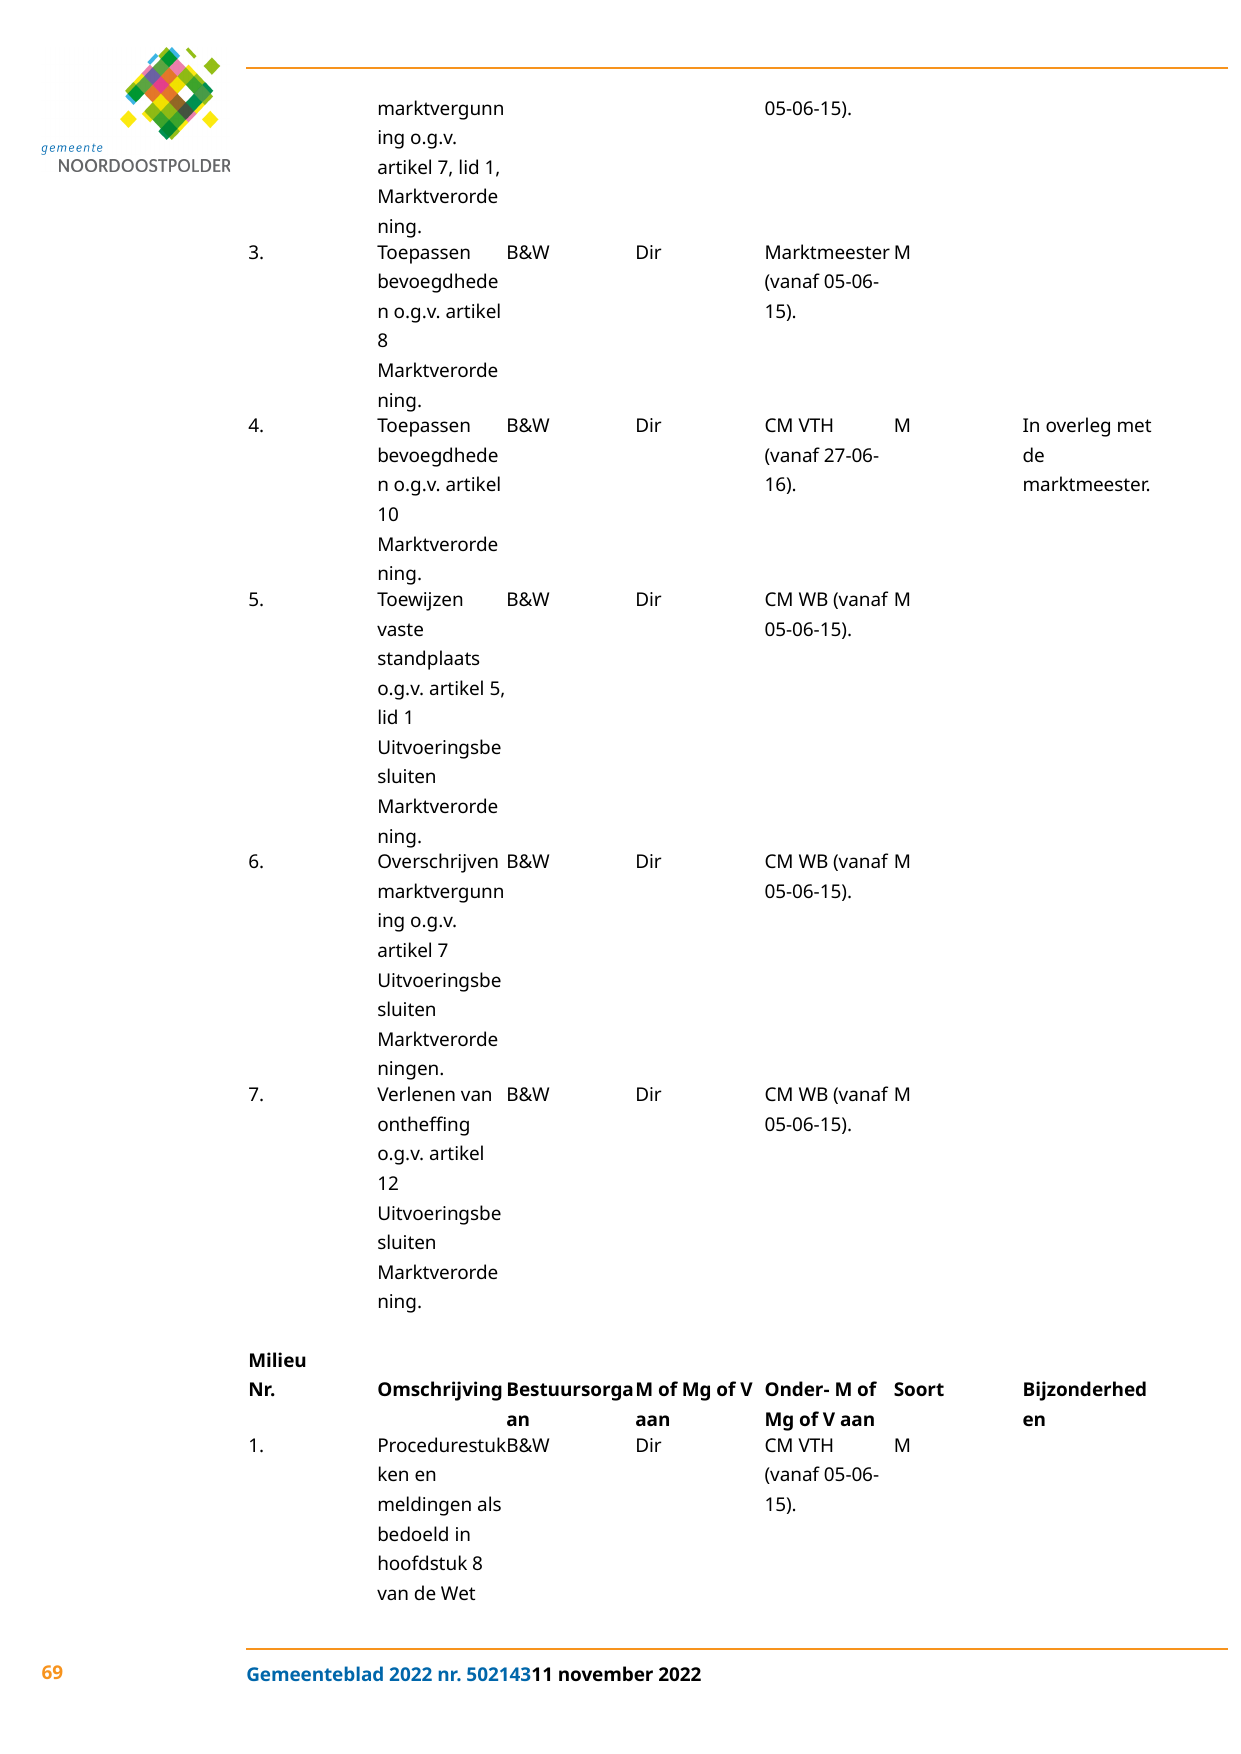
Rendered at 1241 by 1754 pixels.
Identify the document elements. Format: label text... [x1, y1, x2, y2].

table_cell Overschrijven marktvergunning o.g.v. artikel 7 Uitvoeringsbesluiten Marktverordeningen. [377, 849, 506, 1081]
table_cell 7. [248, 1081, 377, 1314]
picture [41, 47, 231, 172]
table_cell M [894, 1432, 1022, 1606]
table_cell CM VTH (vanaf 05-06-15). [764, 1432, 893, 1606]
table_cell Dir [635, 413, 764, 586]
table_cell Dir [635, 1432, 764, 1606]
table_cell M [894, 239, 1022, 412]
table_header M of Mg of V aan [635, 1377, 764, 1432]
table_cell M [894, 413, 1022, 586]
table_cell 5. [248, 586, 377, 848]
table_cell 6. [248, 849, 377, 1081]
table_cell B&W [506, 849, 635, 1081]
table_cell [1023, 95, 1152, 239]
table_cell 3. [248, 239, 377, 412]
table_header Bestuursorgaan [506, 1377, 635, 1432]
table_cell CM WB (vanaf 05-06-15). [764, 849, 893, 1081]
table_cell [635, 95, 764, 239]
table_cell B&W [506, 1081, 635, 1314]
table_cell B&W [506, 239, 635, 412]
table_cell CM VTH (vanaf 27-06-16). [764, 413, 893, 586]
table_header Bijzonderheden [1023, 1377, 1152, 1432]
table_cell [1023, 1432, 1152, 1606]
table_cell Dir [635, 1081, 764, 1314]
table_cell M [894, 849, 1022, 1081]
table_cell B&W [506, 413, 635, 586]
table_cell [248, 95, 377, 239]
table_cell Dir [635, 849, 764, 1081]
table_cell Toewijzen vaste standplaats o.g.v. artikel 5, lid 1 Uitvoeringsbesluiten Marktverordening. [377, 586, 506, 848]
table_cell [1023, 849, 1152, 1081]
table_cell [894, 95, 1022, 239]
table_cell Procedurestukken en meldingen als bedoeld in hoofdstuk 8 van de Wet [377, 1432, 506, 1606]
table_cell 1. [248, 1432, 377, 1606]
table_cell 4. [248, 413, 377, 586]
table_cell B&W [506, 586, 635, 848]
table_header Onder- M of Mg of V aan [764, 1377, 893, 1432]
table_cell Verlenen van ontheffing o.g.v. artikel 12 Uitvoeringsbesluiten Marktverordening. [377, 1081, 506, 1314]
table_cell B&W [506, 1432, 635, 1606]
table_cell M [894, 1081, 1022, 1314]
table_cell Toepassen bevoegdheden o.g.v. artikel 8 Marktverordening. [377, 239, 506, 412]
table_cell [1023, 1081, 1152, 1314]
table_cell In overleg met de marktmeester. [1023, 413, 1152, 586]
table_header Omschrijving [377, 1377, 506, 1432]
table_cell Dir [635, 239, 764, 412]
table_cell M [894, 586, 1022, 848]
table_cell 05-06-15). [764, 95, 893, 239]
table_header Nr. [248, 1377, 377, 1432]
table_cell marktvergunning o.g.v. artikel 7, lid 1, Marktverordening. [377, 95, 506, 239]
table_cell CM WB (vanaf 05-06-15). [764, 1081, 893, 1314]
table_cell Dir [635, 586, 764, 848]
table_cell Toepassen bevoegdheden o.g.v. artikel 10 Marktverordening. [377, 413, 506, 586]
text Milieu [248, 1347, 1152, 1373]
table_cell [506, 95, 635, 239]
table_cell Marktmeester (vanaf 05-06-15). [764, 239, 893, 412]
table_cell [1023, 239, 1152, 412]
table_header Soort [894, 1377, 1022, 1432]
table_cell CM WB (vanaf 05-06-15). [764, 586, 893, 848]
table_cell [1023, 586, 1152, 848]
